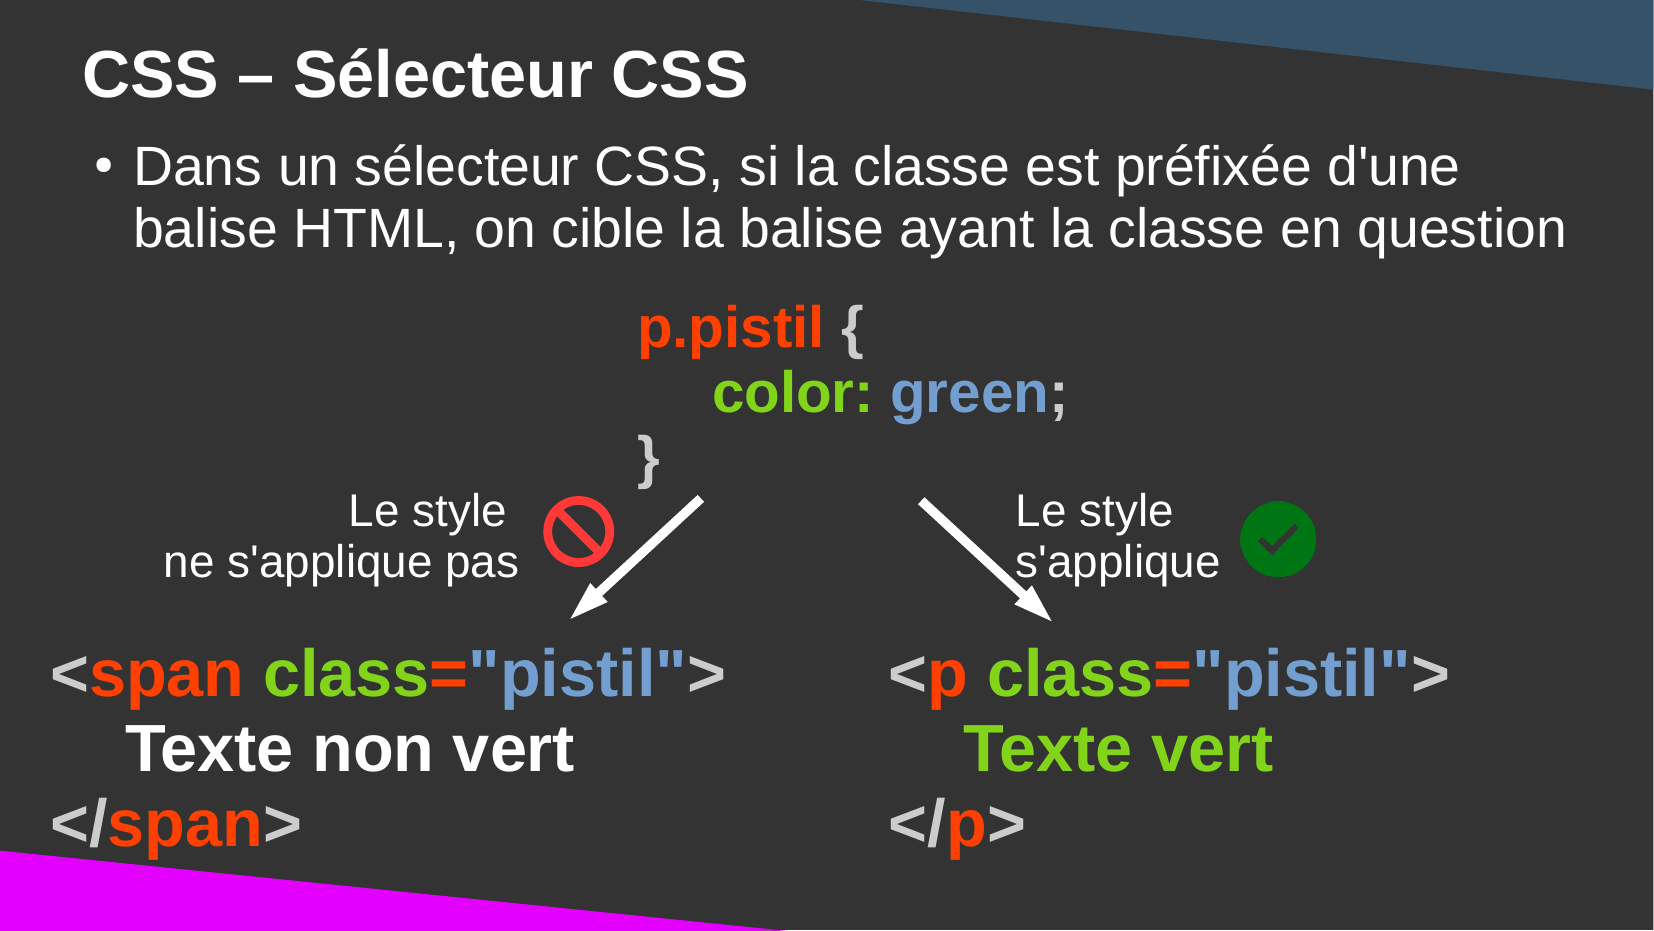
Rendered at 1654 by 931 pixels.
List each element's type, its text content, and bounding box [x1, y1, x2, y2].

picture [1240, 501, 1316, 577]
text_box <span class="pistil"> Texte non vert </span> [35, 628, 779, 869]
text_box p.pistil { color: green; } [622, 287, 1099, 498]
title CSS – Sélecteur CSS [82, 37, 1571, 114]
title Le style ne s'applique pas [153, 484, 520, 588]
list Dans un sélecteur CSS, si la classe est préfixée d'une balise HTML, on cible la balise ayant la classe en question [80, 135, 1605, 308]
text_box [0, 850, 788, 931]
text_box <p class="pistil"> Texte vert </p> [874, 628, 1617, 869]
title Le style s'applique [1015, 484, 1382, 588]
text_box [859, 0, 1654, 90]
text_box [543, 496, 615, 567]
